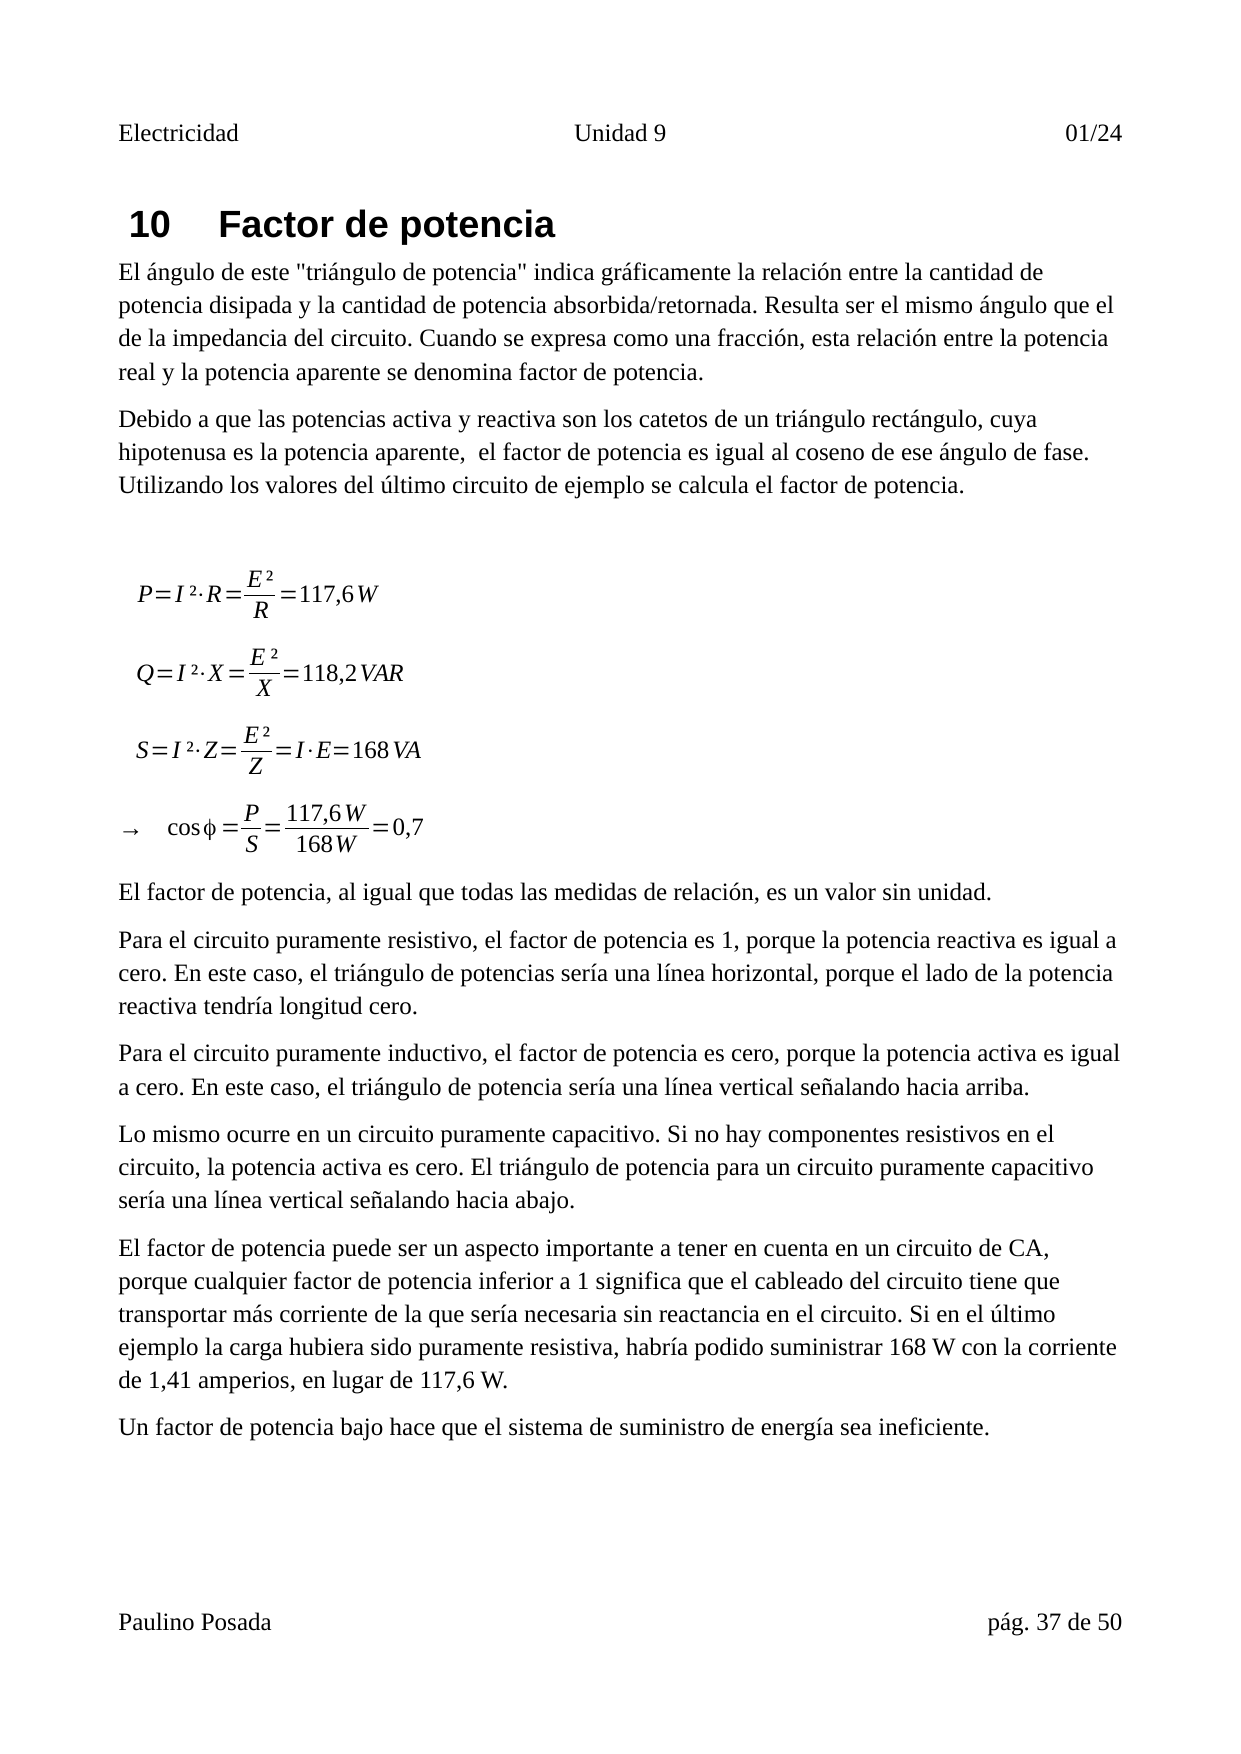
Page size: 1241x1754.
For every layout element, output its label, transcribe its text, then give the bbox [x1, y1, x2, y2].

text El factor de potencia, al igual que todas las medidas de relación, es un valor sin unidad. [118, 877, 1122, 906]
text El factor de potencia puede ser un aspecto importante a tener en cuenta en un circuito de CA, porque cualquier factor de potencia inferior a 1 significa que el cableado del circuito tiene que transportar más corriente de la que sería necesaria sin reactancia en el circuito. Si en el último ejemplo la carga hubiera sido puramente resistiva, habría podido suministrar 168 W con la corriente de 1,41 amperios, en lugar de 117,6 W. [118, 1233, 1122, 1394]
text Debido a que las potencias activa y reactiva son los catetos de un triángulo rectángulo, cuya hipotenusa es la potencia aparente, el factor de potencia es igual al coseno de ese ángulo de fase. Utilizando los valores del último circuito de ejemplo se calcula el factor de potencia. [118, 404, 1122, 499]
subtitle Factor de potencia [118, 201, 1122, 245]
text Para el circuito puramente inductivo, el factor de potencia es cero, porque la potencia activa es igual a cero. En este caso, el triángulo de potencia sería una línea vertical señalando hacia arriba. [118, 1038, 1122, 1100]
text Lo mismo ocurre en un circuito puramente capacitivo. Si no hay componentes resistivos en el circuito, la potencia activa es cero. El triángulo de potencia para un circuito puramente capacitivo sería una línea vertical señalando hacia abajo. [118, 1119, 1122, 1214]
text Para el circuito puramente resistivo, el factor de potencia es 1, porque la potencia reactiva es igual a cero. En este caso, el triángulo de potencias sería una línea horizontal, porque el lado de la potencia reactiva tendría longitud cero. [118, 925, 1122, 1020]
text El ángulo de este "triángulo de potencia" indica gráficamente la relación entre la cantidad de potencia disipada y la cantidad de potencia absorbida/retornada. Resulta ser el mismo ángulo que el de la impedancia del circuito. Cuando se expresa como una fracción, esta relación entre la potencia real y la potencia aparente se denomina factor de potencia. [118, 257, 1122, 385]
text Un factor de potencia bajo hace que el sistema de suministro de energía sea ineficiente. [118, 1412, 1122, 1441]
text → [118, 799, 1122, 858]
